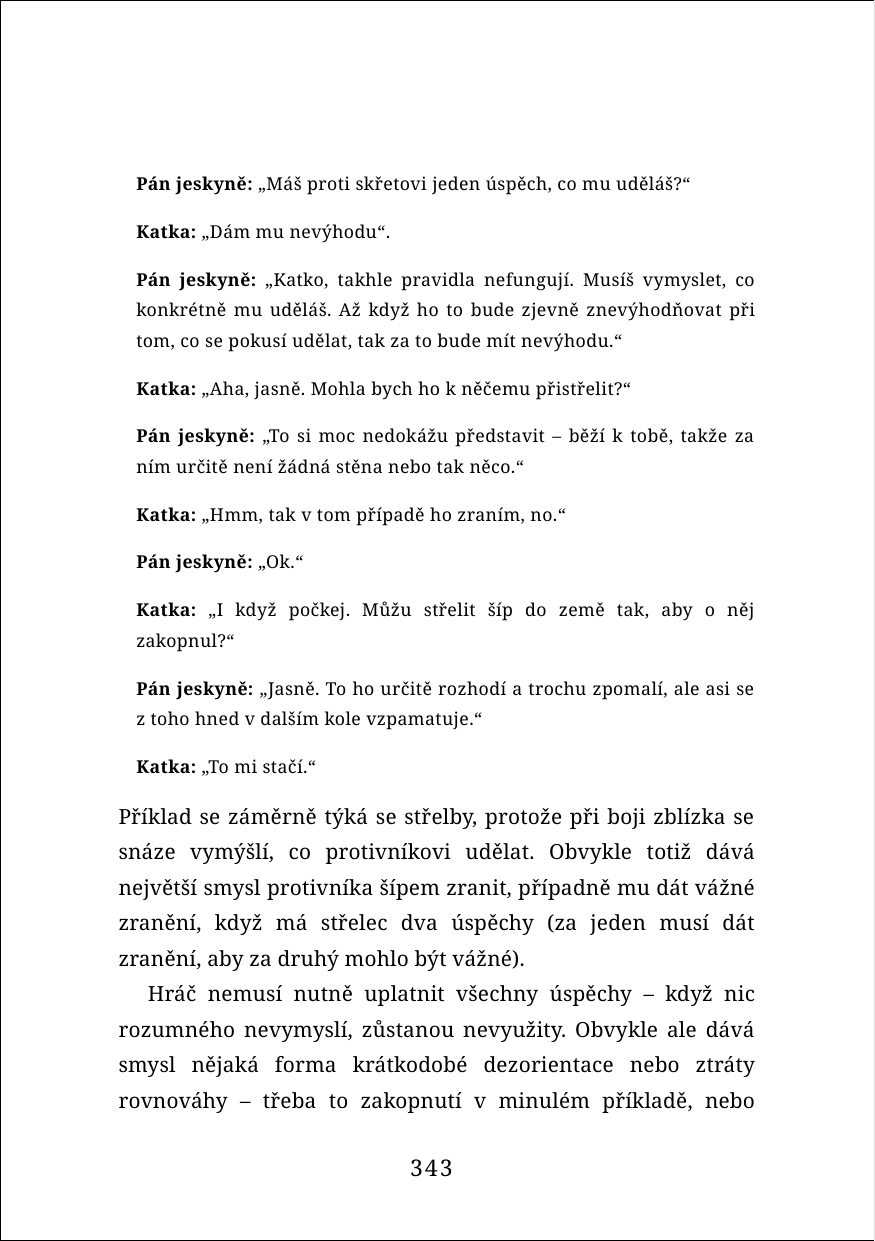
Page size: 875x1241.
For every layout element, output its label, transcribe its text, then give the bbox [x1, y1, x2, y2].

text Pán jeskyně: „Jasně. To ho určitě rozhodí a trochu zpomalí, ale asi se z toho hned v dalším kole vzpamatuje.“ [136, 676, 756, 730]
text Pán jeskyně: „Máš proti skřetovi jeden úspěch, co mu uděláš?“ [136, 172, 756, 196]
text Příklad se záměrně týká se střelby, protože při boji zblízka se snáze vymýšlí, co protivníkovi udělat. Obvykle totiž dává největší smysl protivníka šípem zranit, případně mu dát vážné zranění, když má střelec dva úspěchy (za jeden musí dát zranění, aby za druhý mohlo být vážné). Hráč nemusí nutně uplatnit všechny úspěchy – když nic rozumného nevymyslí, zůstanou nevyužity. Obvykle ale dává smysl nějaká forma krátkodobé dezorientace nebo ztráty rovnováhy – třeba to zakopnutí v minulém příkladě, nebo [118, 802, 756, 1114]
text Katka: „To mi stačí.“ [136, 754, 756, 778]
text Pán jeskyně: „Katko, takhle pravidla nefungují. Musíš vymyslet, co konkrétně mu uděláš. Až když ho to bude zjevně znevýhodňovat při tom, co se pokusí udělat, tak za to bude mít nevýhodu.“ [136, 268, 756, 352]
text Pán jeskyně: „Ok.“ [136, 550, 756, 574]
text Katka: „Hmm, tak v tom případě ho zraním, no.“ [136, 502, 756, 526]
text Katka: „Dám mu nevýhodu“. [136, 220, 756, 244]
text Katka: „Aha, jasně. Mohla bych ho k něčemu přistřelit?“ [136, 376, 756, 400]
text Pán jeskyně: „To si moc nedokážu představit – běží k tobě, takže za ním určitě není žádná stěna nebo tak něco.“ [136, 424, 756, 478]
text Katka: „I když počkej. Můžu střelit šíp do země tak, aby o něj zakopnul?“ [136, 598, 756, 652]
